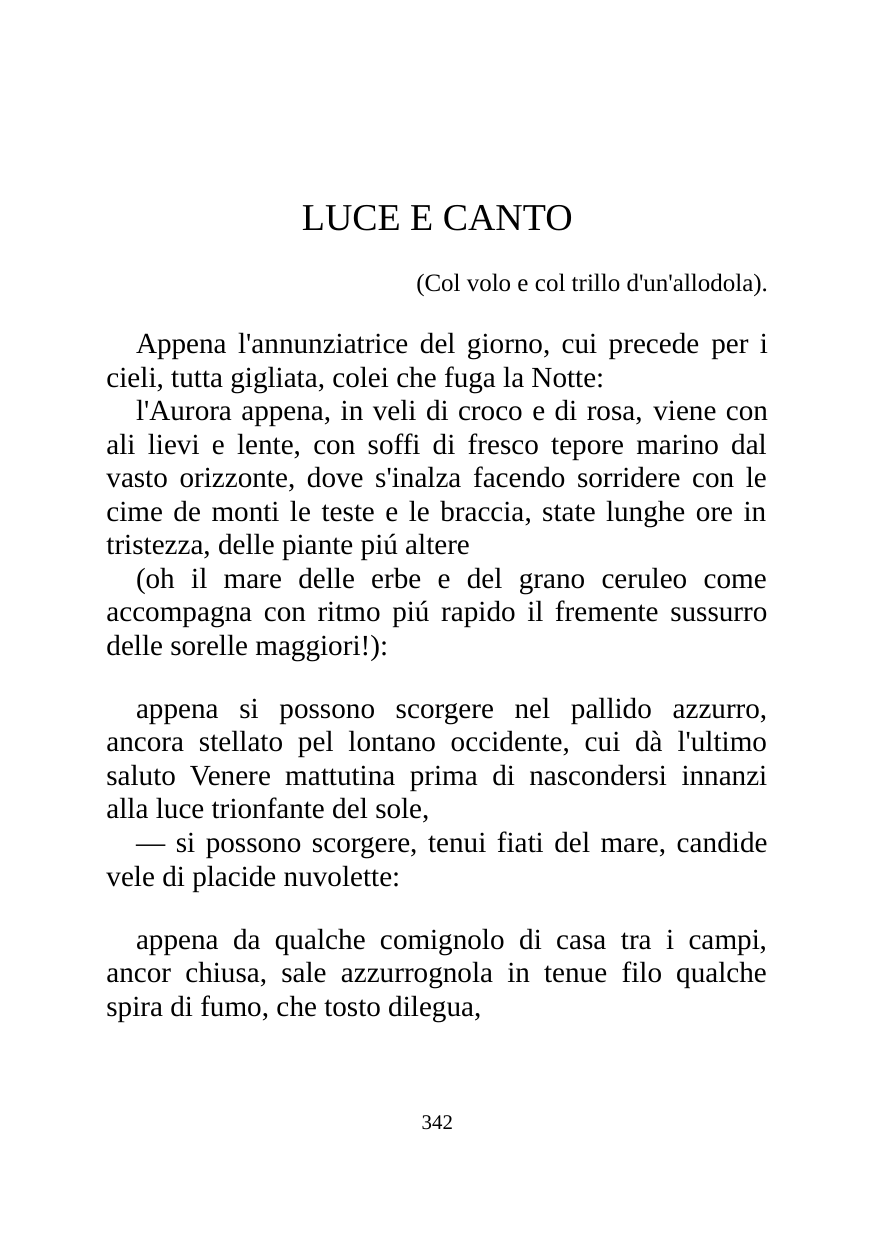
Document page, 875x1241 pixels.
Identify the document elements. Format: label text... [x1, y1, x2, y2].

subtitle LUCE E CANTO [106, 195, 768, 238]
text (Col volo e col trillo d'un'allodola). [106, 268, 768, 297]
text — si possono scorgere, tenui fiati del mare, candide vele di placide nuvolette: [106, 825, 768, 892]
text (oh il mare delle erbe e del grano ceruleo come accompagna con ritmo piú rapido il fremente sussurro delle sorelle maggiori!): [106, 561, 768, 662]
text appena si possono scorgere nel pallido azzurro, ancora stellato pel lontano occidente, cui dà l'ultimo saluto Venere mattutina prima di nascondersi innanzi alla luce trionfante del sole, [106, 691, 768, 825]
text Appena l'annunziatrice del giorno, cui precede per i cieli, tutta gigliata, colei che fuga la Notte: [106, 326, 768, 393]
text appena da qualche comignolo di casa tra i campi, ancor chiusa, sale azzurrognola in tenue filo qualche spira di fumo, che tosto dilegua, [106, 922, 768, 1022]
text l'Aurora appena, in veli di croco e di rosa, viene con ali lievi e lente, con soffi di fresco tepore marino dal vasto orizzonte, dove s'inalza facendo sorridere con le cime de monti le teste e le braccia, state lunghe ore in tristezza, delle piante piú altere [106, 393, 768, 561]
